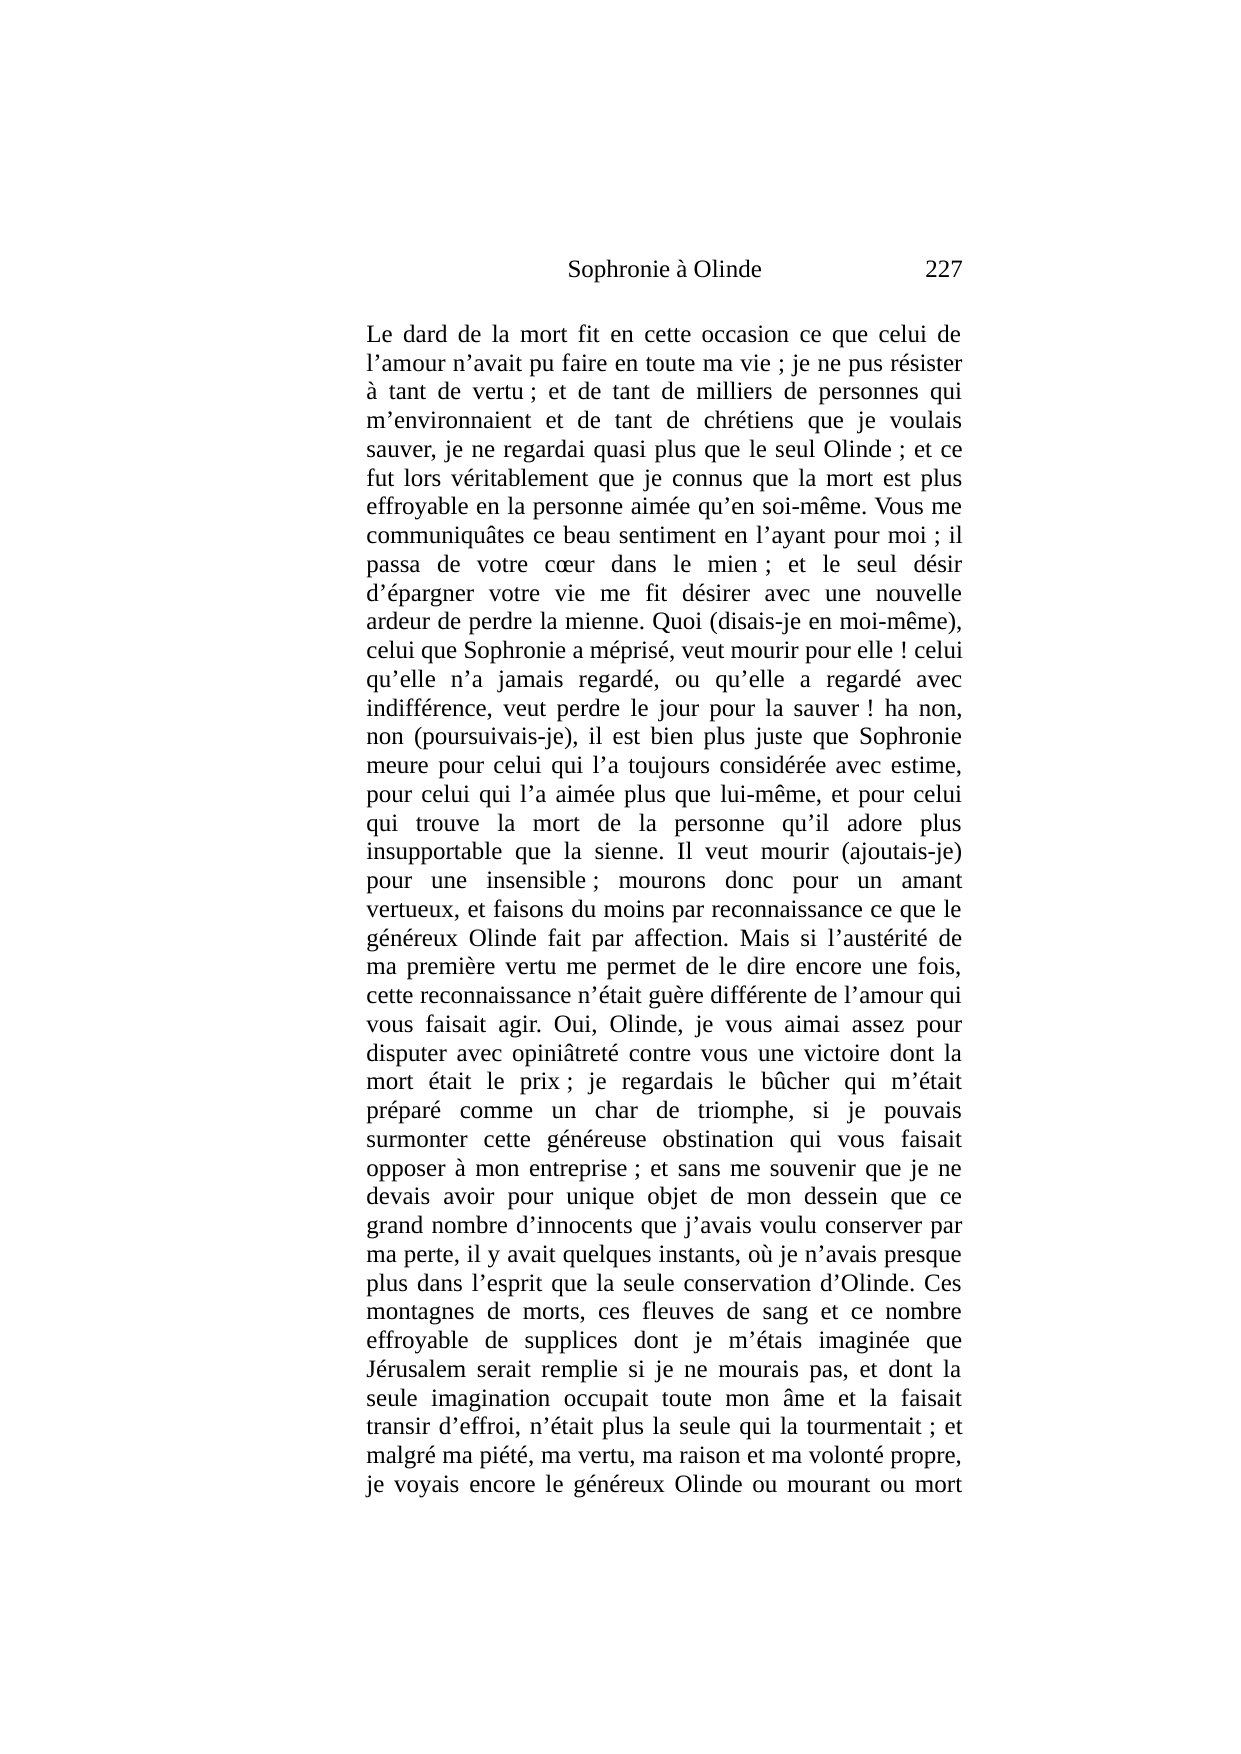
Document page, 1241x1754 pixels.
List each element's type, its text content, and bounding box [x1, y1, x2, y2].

text Le dard de la mort fit en cette occasion ce que celui de l’amour n’avait pu faire en toute ma vie ; je ne pus résister à tant de vertu ; et de tant de milliers de personnes qui m’environnaient et de tant de chrétiens que je voulais sauver, je ne regardai quasi plus que le seul Olinde ; et ce fut lors véritablement que je connus que la mort est plus effroyable en la personne aimée qu’en soi-même. Vous me communiquâtes ce beau sentiment en l’ayant pour moi ; il passa de votre cœur dans le mien ; et le seul désir d’épargner votre vie me fit désirer avec une nouvelle ardeur de perdre la mienne. Quoi (disais-je en moi-même), celui que Sophronie a méprisé, veut mourir pour elle ! celui qu’elle n’a jamais regardé, ou qu’elle a regardé avec indifférence, veut perdre le jour pour la sauver ! ha non, non (poursuivais-je), il est bien plus juste que Sophronie meure pour celui qui l’a toujours considérée avec estime, pour celui qui l’a aimée plus que lui-même, et pour celui qui trouve la mort de la personne qu’il adore plus insupportable que la sienne. Il veut mourir (ajoutais-je) pour une insensible ; mourons donc pour un amant vertueux, et faisons du moins par reconnaissance ce que le généreux Olinde fait par affection. Mais si l’austérité de ma première vertu me permet de le dire encore une fois, cette reconnaissance n’était guère différente de l’amour qui vous faisait agir. Oui, Olinde, je vous aimai assez pour disputer avec opiniâtreté contre vous une victoire dont la mort était le prix ; je regardais le bûcher qui m’était préparé comme un char de triomphe, si je pouvais surmonter cette généreuse obstination qui vous faisait opposer à mon entreprise ; et sans me souvenir que je ne devais avoir pour unique objet de mon dessein que ce grand nombre d’innocents que j’avais voulu conserver par ma perte, il y avait quelques instants, où je n’avais presque plus dans l’esprit que la seule conservation d’Olinde. Ces montagnes de morts, ces fleuves de sang et ce nombre effroyable de supplices dont je m’étais imaginée que Jérusalem serait remplie si je ne mourais pas, et dont la seule imagination occupait toute mon âme et la faisait transir d’effroi, n’était plus la seule qui la tourmentait ; et malgré ma piété, ma vertu, ma raison et ma volonté propre, je voyais encore le généreux Olinde ou mourant ou mort [366, 319, 963, 1498]
